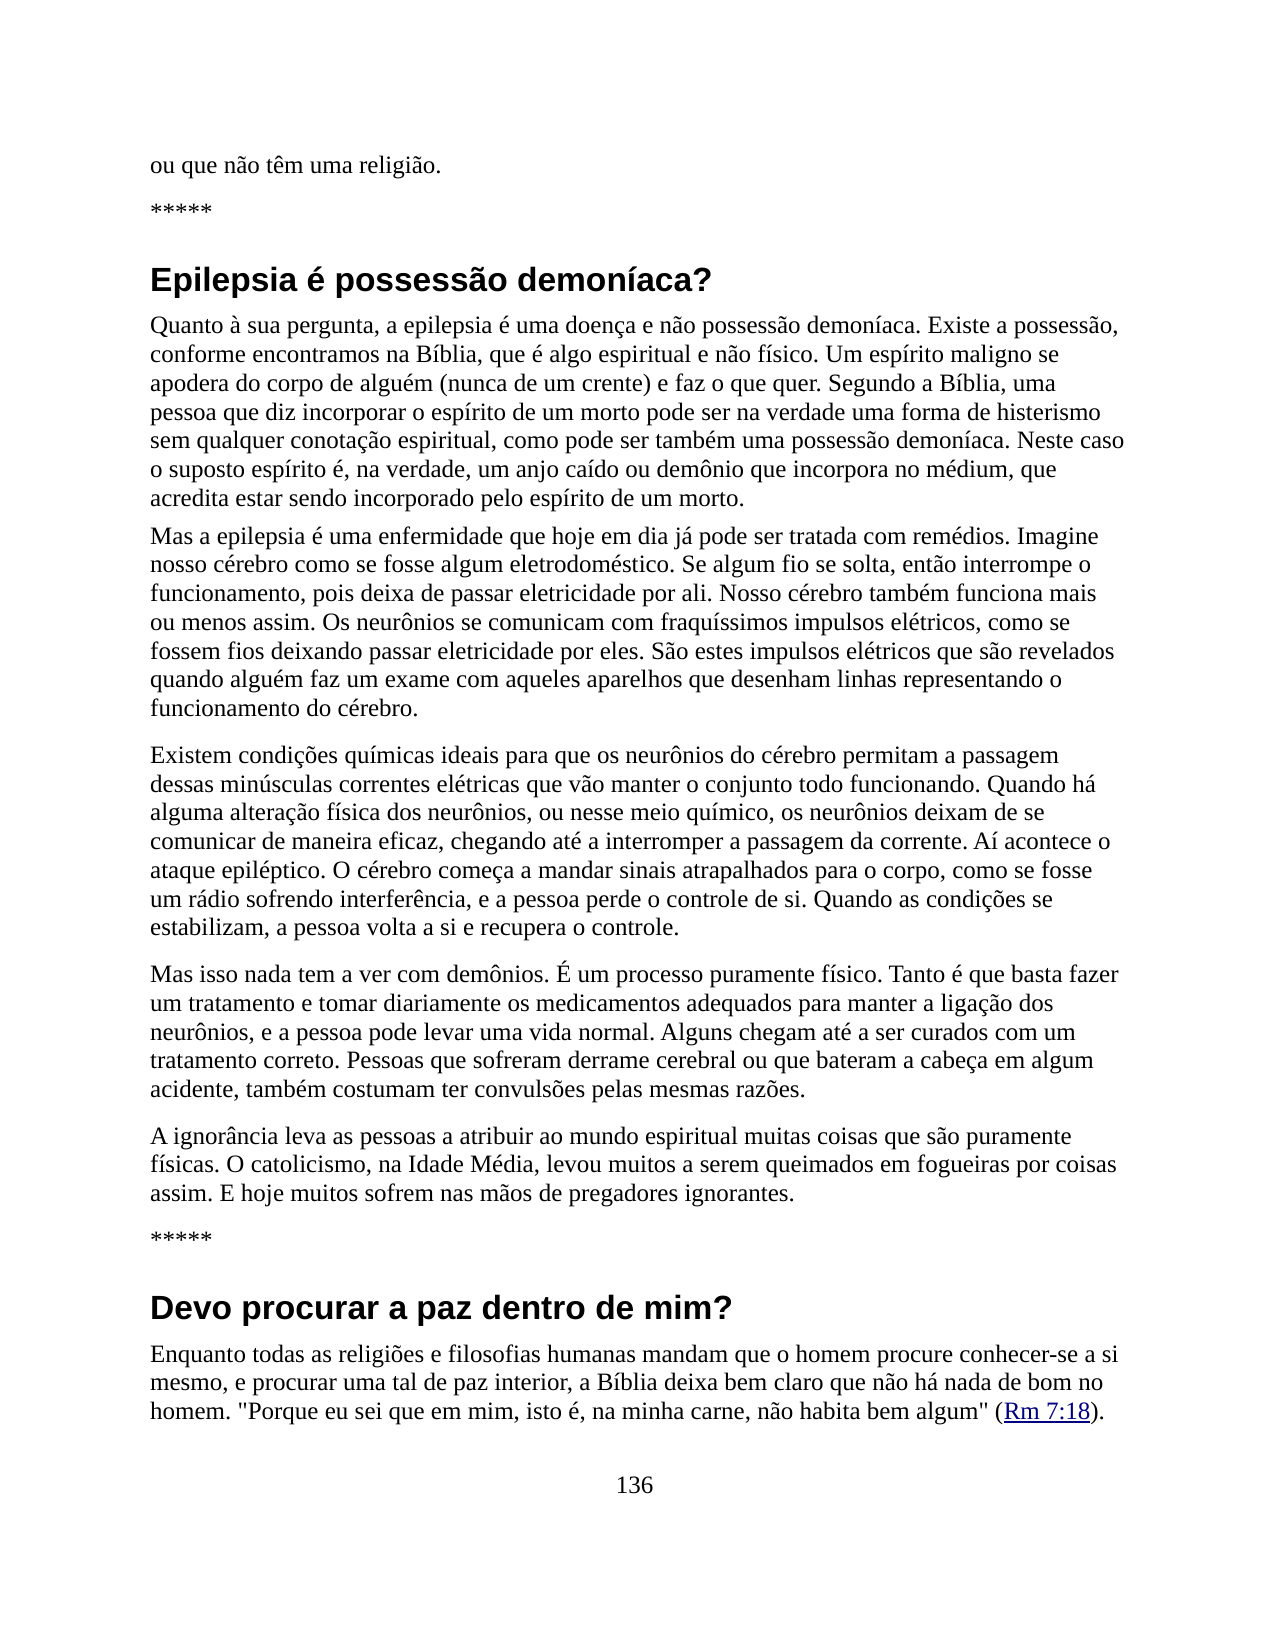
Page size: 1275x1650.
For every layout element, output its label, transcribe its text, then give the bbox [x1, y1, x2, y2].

text A ignorância leva as pessoas a atribuir ao mundo espiritual muitas coisas que são puramente físicas. O catolicismo, na Idade Média, levou muitos a serem queimados em fogueiras por coisas assim. E hoje muitos sofrem nas mãos de pregadores ignorantes. [150, 1121, 1125, 1207]
text Mas isso nada tem a ver com demônios. É um processo puramente físico. Tanto é que basta fazer um tratamento e tomar diariamente os medicamentos adequados para manter a ligação dos neurônios, e a pessoa pode levar uma vida normal. Alguns chegam até a ser curados com um tratamento correto. Pessoas que sofreram derrame cerebral ou que bateram a cabeça em algum acidente, também costumam ter convulsões pelas mesmas razões. [150, 959, 1125, 1103]
text ou que não têm uma religião. [150, 150, 1125, 179]
text Mas a epilepsia é uma enfermidade que hoje em dia já pode ser tratada com remédios. Imagine nosso cérebro como se fosse algum eletrodoméstico. Se algum fio se solta, então interrompe o funcionamento, pois deixa de passar eletricidade por ali. Nosso cérebro também funciona mais ou menos assim. Os neurônios se comunicam com fraquíssimos impulsos elétricos, como se fossem fios deixando passar eletricidade por eles. São estes impulsos elétricos que são revelados quando alguém faz um exame com aqueles aparelhos que desenham linhas representando o funcionamento do cérebro. [150, 521, 1125, 722]
text ***** [150, 1225, 1125, 1254]
text ***** [150, 197, 1125, 225]
text Existem condições químicas ideais para que os neurônios do cérebro permitam a passagem dessas minúsculas correntes elétricas que vão manter o conjunto todo funcionando. Quando há alguma alteração física dos neurônios, ou nesse meio químico, os neurônios deixam de se comunicar de maneira eficaz, chegando até a interromper a passagem da corrente. Aí acontece o ataque epiléptico. O cérebro começa a mandar sinais atrapalhados para o corpo, como se fosse um rádio sofrendo interferência, e a pessoa perde o controle de si. Quando as condições se estabilizam, a pessoa volta a si e recupera o controle. [150, 740, 1125, 941]
text Quanto à sua pergunta, a epilepsia é uma doença e não possessão demoníaca. Existe a possessão, conforme encontramos na Bíblia, que é algo espiritual e não físico. Um espírito maligno se apodera do corpo de alguém (nunca de um crente) e faz o que quer. Segundo a Bíblia, uma pessoa que diz incorporar o espírito de um morto pode ser na verdade uma forma de histerismo sem qualquer conotação espiritual, como pode ser também uma possessão demoníaca. Neste caso o suposto espírito é, na verdade, um anjo caído ou demônio que incorpora no médium, que acredita estar sendo incorporado pelo espírito de um morto. [150, 311, 1125, 512]
subtitle Devo procurar a paz dentro de mim? [150, 1288, 1125, 1326]
subtitle Epilepsia é possessão demoníaca? [150, 259, 1125, 298]
text Enquanto todas as religiões e filosofias humanas mandam que o homem procure conhecer-se a si mesmo, e procurar uma tal de paz interior, a Bíblia deixa bem claro que não há nada de bom no homem. "Porque eu sei que em mim, isto é, na minha carne, não habita bem algum" (Rm 7:18). [150, 1339, 1125, 1425]
